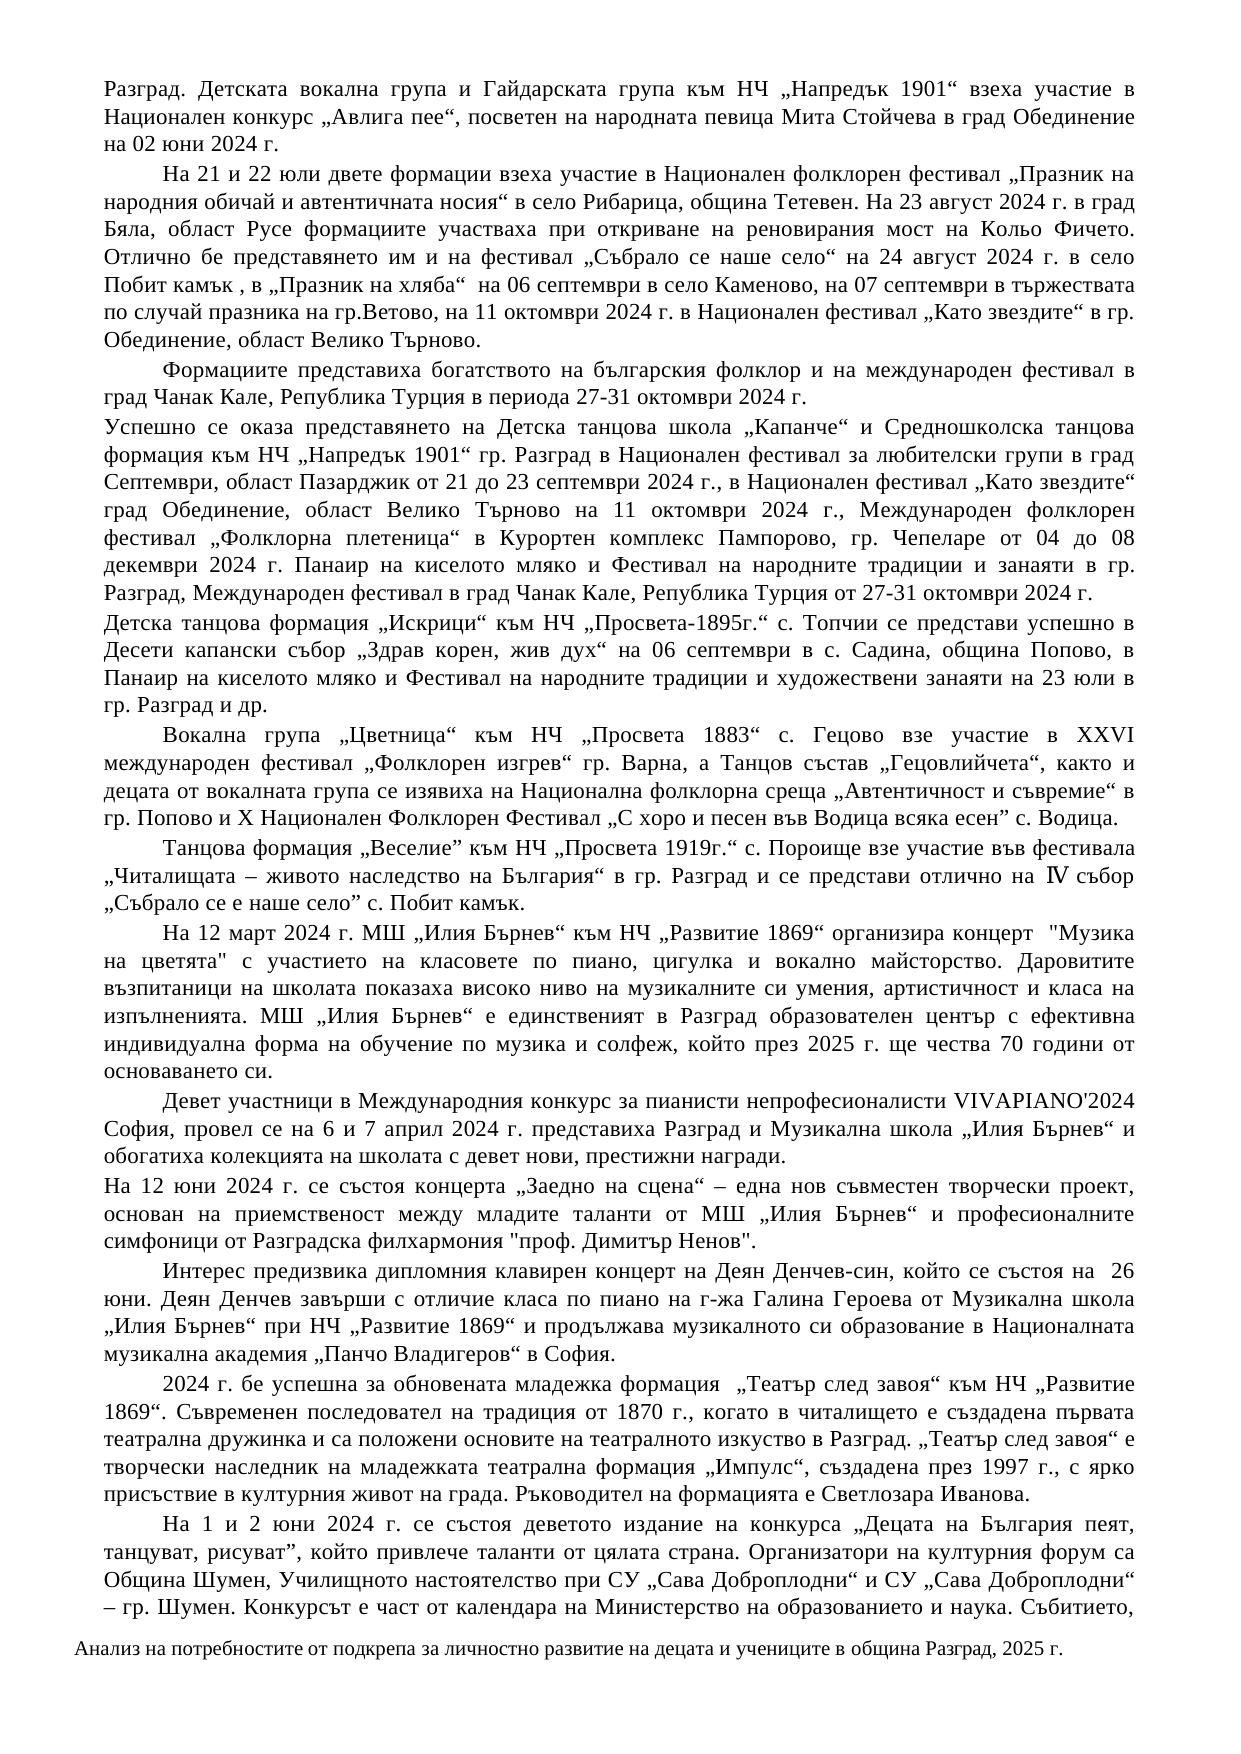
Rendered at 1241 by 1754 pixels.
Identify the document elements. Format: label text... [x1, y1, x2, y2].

text Танцова формация „Веселие” към НЧ „Просвета 1919г.“ с. Пороище взе участие във фестивала „Читалищата – живото наследство на България“ в гр. Разград и се представи отлично на Ⅳ събор „Събрало се е наше село” с. Побит камък. [103, 833, 1137, 916]
text Девет участници в Международния конкурс за пианисти непрофесионалисти VIVAPIANO'2024 София, провел се на 6 и 7 април 2024 г. представиха Разград и Музикална школа „Илия Бърнев“ и обогатиха колекцията на школата с девет нови, престижни награди. [103, 1086, 1137, 1169]
text 2024 г. бе успешна за обновената младежка формация „Театър след завоя“ към НЧ „Развитие 1869“. Съвременен последовател на традиция от 1870 г., когато в читалището е създадена първата театрална дружинка и са положени основите на театралното изкуство в Разград. „Театър след завоя“ е творчески наследник на младежката театрална формация „Импулс“, създадена през 1997 г., с ярко присъствие в културния живот на града. Ръководител на формацията е Светлозара Иванова. [103, 1369, 1137, 1507]
text На 12 март 2024 г. МШ „Илия Бърнев“ към НЧ „Развитие 1869“ организира концерт "Музика на цветята" с участието на класовете по пиано, цигулка и вокално майсторство. Даровитите възпитаници на школата показаха високо ниво на музикалните си умения, артистичност и класа на изпълненията. МШ „Илия Бърнев“ е единственият в Разград образователен център с ефективна индивидуална форма на обучение по музика и солфеж, който през 2025 г. ще чества 70 години от основаването си. [103, 918, 1137, 1084]
text Интерес предизвика дипломния клавирен концерт на Деян Денчев-син, който се състоя на 26 юни. Деян Денчев завърши с отличие класа по пиано на г-жа Галина Героева от Музикална школа „Илия Бърнев“ при НЧ „Развитие 1869“ и продължава музикалното си образование в Националната музикална академия „Панчо Владигеров“ в София. [103, 1256, 1137, 1367]
text Детска танцова формация „Искрици“ към НЧ „Просвета-1895г.“ с. Топчии се представи успешно в Десети капански събор „Здрав корен, жив дух“ на 06 септември в с. Садина, община Попово, в Панаир на киселото мляко и Фестивал на народните традиции и художествени занаяти на 23 юли в гр. Разград и др. [103, 607, 1137, 718]
text Формациите представиха богатството на българския фолклор и на международен фестивал в град Чанак Кале, Република Турция в периода 27-31 октомври 2024 г. [103, 354, 1137, 410]
text Вокална група „Цветница“ към НЧ „Просвета 1883“ с. Гецово взе участие в ХХVІ международен фестивал „Фолклорен изгрев“ гр. Варна, а Танцов състав „Гецовлийчета“, както и децата от вокалната група се изявиха на Национална фолклорна среща „Автентичност и съвремие“ в гр. Попово и X Национален Фолклорен Фестивал „С хоро и песен във Водица всяка есен” с. Водица. [103, 720, 1137, 831]
text На 12 юни 2024 г. се състоя концерта „Заедно на сцена“ – една нов съвместен творчески проект, основан на приемственост между младите таланти от МШ „Илия Бърнев“ и професионалните симфоници от Разградска филхармония "проф. Димитър Ненов". [103, 1171, 1137, 1254]
text На 1 и 2 юни 2024 г. се състоя деветото издание на конкурса „Децата на България пеят, танцуват, рисуват”, който привлече таланти от цялата страна. Организатори на културния форум са Община Шумен, Училищното настоятелство при СУ „Сава Доброплодни“ и СУ „Сава Доброплодни“ – гр. Шумен. Конкурсът е част от календара на Министерство на образованието и наука. Събитието, [103, 1509, 1137, 1619]
text На 21 и 22 юли двете формации взеха участие в Национален фолклорен фестивал „Празник на народния обичай и автентичната носия“ в село Рибарица, община Тетевен. На 23 август 2024 г. в град Бяла, област Русе формациите участваха при откриване на реновирания мост на Кольо Фичето. Отлично бе представянето им и на фестивал „Събрало се наше село“ на 24 август 2024 г. в село Побит камък , в „Празник на хляба“ на 06 септември в село Каменово, на 07 септември в тържествата по случай празника на гр.Ветово, на 11 октомври 2024 г. в Национален фестивал „Като звездите“ в гр. Обединение, област Велико Търново. [103, 159, 1137, 352]
text Разград. Детската вокална група и Гайдарската група към НЧ „Напредък 1901“ взеха участие в Национален конкурс „Авлига пее“, посветен на народната певица Мита Стойчева в град Обединение на 02 юни 2024 г. [103, 74, 1137, 157]
text Успешно се оказа представянето на Детска танцова школа „Капанче“ и Средношколска танцова формация към НЧ „Напредък 1901“ гр. Разград в Национален фестивал за любителски групи в град Септември, област Пазарджик от 21 до 23 септември 2024 г., в Национален фестивал „Като звездите“ град Обединение, област Велико Търново на 11 октомври 2024 г., Международен фолклорен фестивал „Фолклорна плетеница“ в Курортен комплекс Пампорово, гр. Чепеларе от 04 до 08 декември 2024 г. Панаир на киселото мляко и Фестивал на народните традиции и занаяти в гр. Разград, Международен фестивал в град Чанак Кале, Република Турция от 27-31 октомври 2024 г. [103, 412, 1137, 605]
